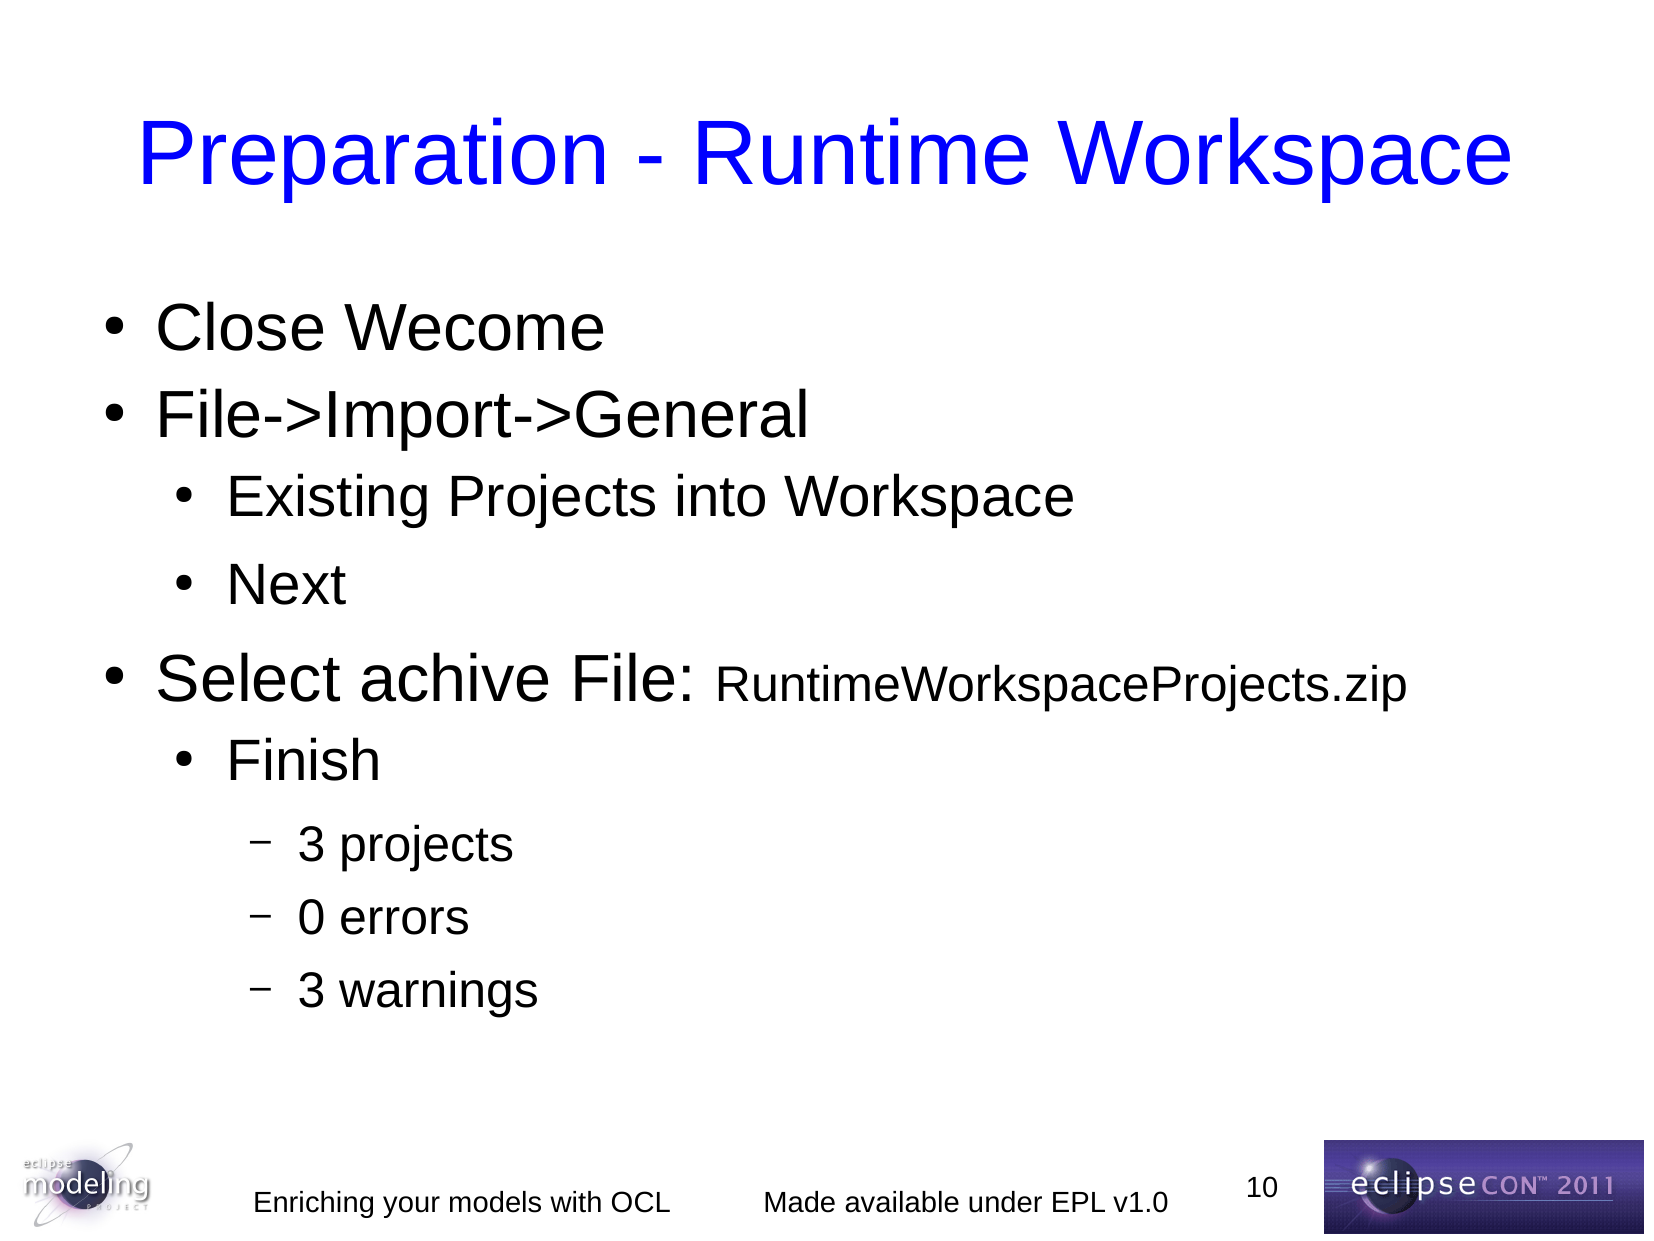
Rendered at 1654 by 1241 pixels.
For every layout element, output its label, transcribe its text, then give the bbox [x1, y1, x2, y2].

title Preparation - Runtime Workspace [82, 56, 1571, 250]
picture [9, 1136, 156, 1235]
picture [1324, 1140, 1644, 1234]
list Close Wecome File->Import->General Existing Projects into Workspace Next Select achive File: RuntimeWorkspaceProjects.zip Finish 3 projects 0 errors 3 warnings [84, 290, 1465, 1094]
